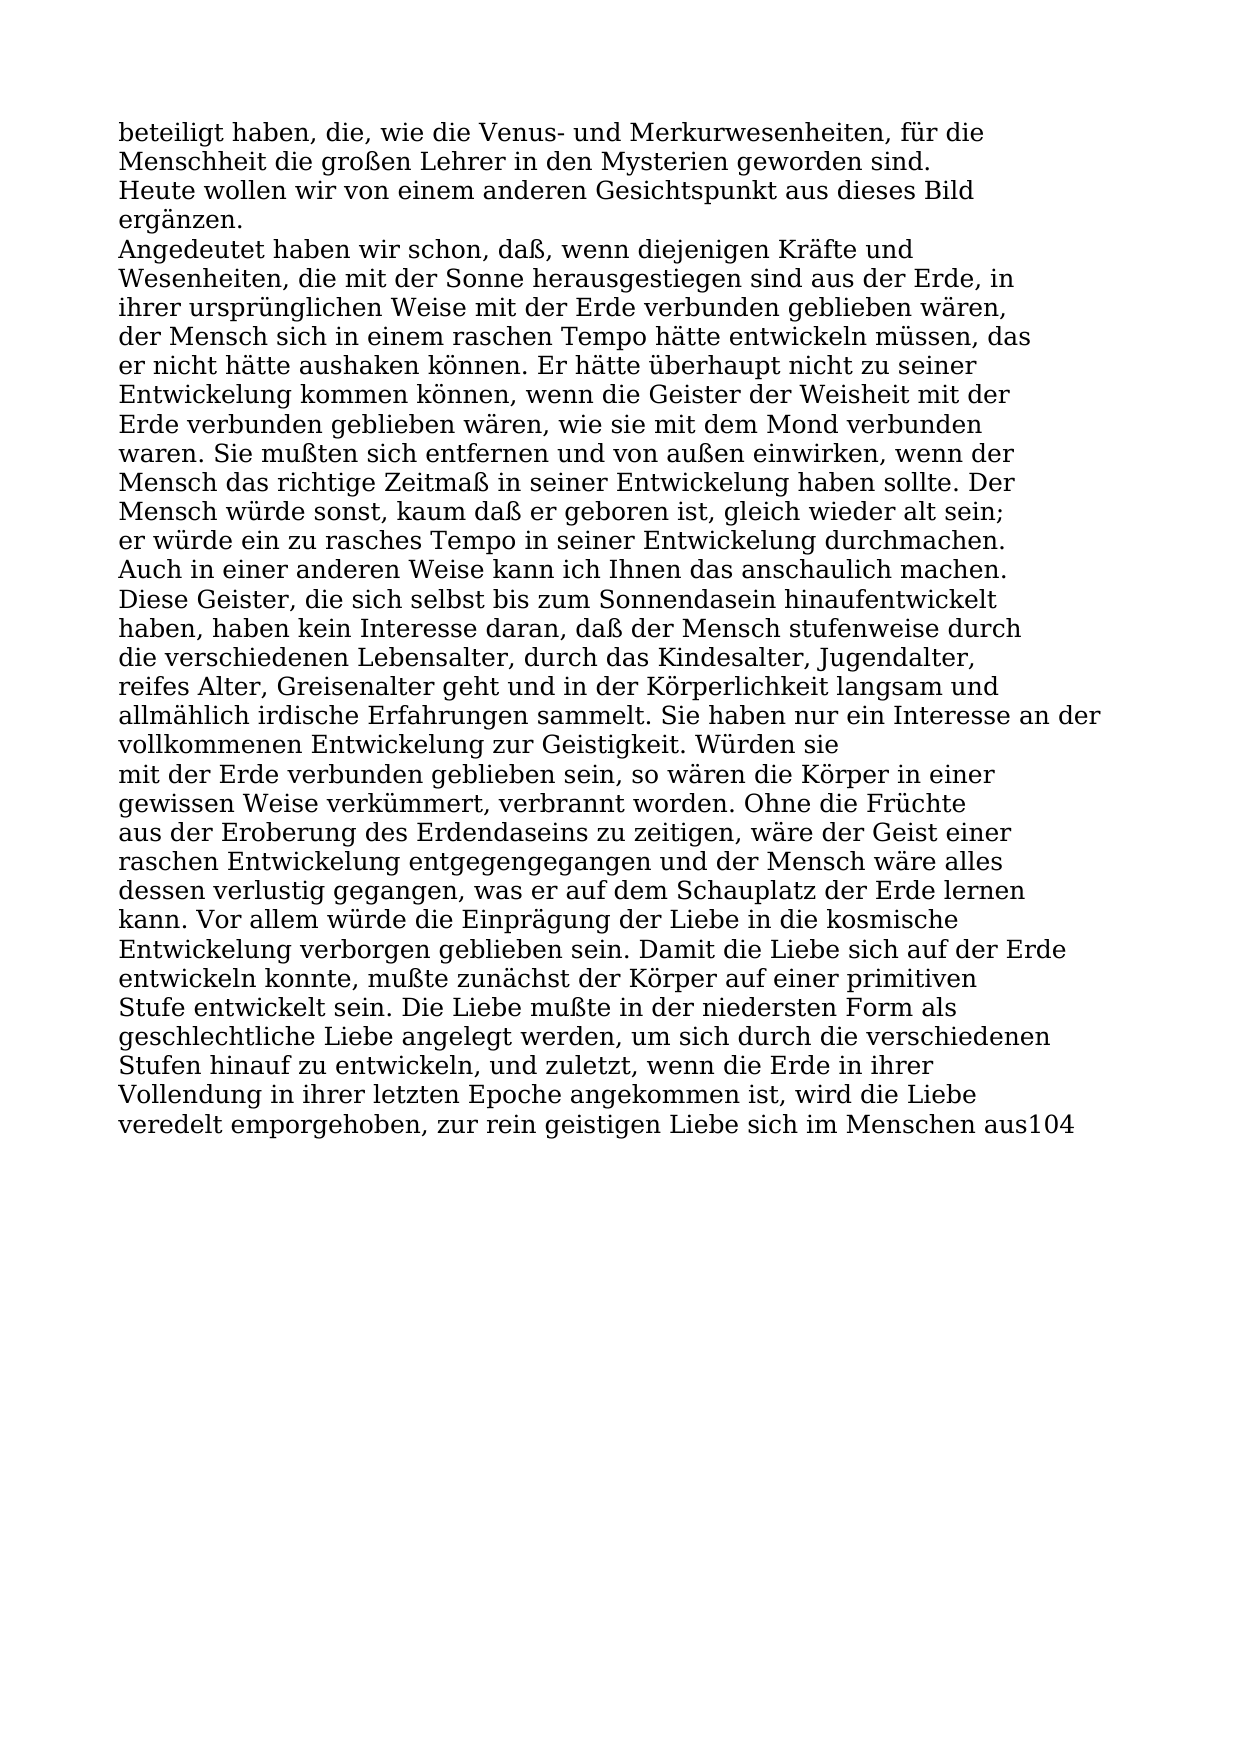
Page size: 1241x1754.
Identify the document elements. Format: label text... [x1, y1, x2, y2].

text Mensch würde sonst, kaum daß er geboren ist, gleich wieder alt sein; [118, 497, 1122, 526]
text waren. Sie mußten sich entfernen und von außen einwirken, wenn der [118, 439, 1122, 468]
text ergänzen. [118, 206, 1122, 235]
text Mensch das richtige Zeitmaß in seiner Entwickelung haben sollte. Der [118, 468, 1122, 497]
text dessen verlustig gegangen, was er auf dem Schauplatz der Erde lernen [118, 876, 1122, 906]
text reifes Alter, Greisenalter geht und in der Körperlichkeit langsam und [118, 672, 1122, 701]
text raschen Entwickelung entgegengegangen und der Mensch wäre alles [118, 847, 1122, 876]
text Menschheit die großen Lehrer in den Mysterien geworden sind. [118, 147, 1122, 176]
text gewissen Weise verkümmert, verbrannt worden. Ohne die Früchte [118, 789, 1122, 818]
text Erde verbunden geblieben wären, wie sie mit dem Mond verbunden [118, 410, 1122, 439]
text Angedeutet haben wir schon, daß, wenn diejenigen Kräfte und [118, 235, 1122, 264]
text Vollendung in ihrer letzten Epoche angekommen ist, wird die Liebe [118, 1081, 1122, 1110]
text beteiligt haben, die, wie die Venus- und Merkurwesenheiten, für die [118, 118, 1122, 147]
text Wesenheiten, die mit der Sonne herausgestiegen sind aus der Erde, in [118, 264, 1122, 293]
text er würde ein zu rasches Tempo in seiner Entwickelung durchmachen. [118, 526, 1122, 556]
text Heute wollen wir von einem anderen Gesichtspunkt aus dieses Bild [118, 176, 1122, 206]
text aus der Eroberung des Erdendaseins zu zeitigen, wäre der Geist einer [118, 818, 1122, 847]
text Stufen hinauf zu entwickeln, und zuletzt, wenn die Erde in ihrer [118, 1051, 1122, 1081]
text Auch in einer anderen Weise kann ich Ihnen das anschaulich machen. [118, 556, 1122, 585]
text allmählich irdische Erfahrungen sammelt. Sie haben nur ein Interesse an der vollkommenen Entwickelung zur Geistigkeit. Würden sie [118, 701, 1122, 760]
text veredelt emporgehoben, zur rein geistigen Liebe sich im Menschen aus104 [118, 1110, 1122, 1139]
text kann. Vor allem würde die Einprägung der Liebe in die kosmische Entwickelung verborgen geblieben sein. Damit die Liebe sich auf der Erde [118, 906, 1122, 964]
text die verschiedenen Lebensalter, durch das Kindesalter, Jugendalter, [118, 643, 1122, 672]
text der Mensch sich in einem raschen Tempo hätte entwickeln müssen, das [118, 322, 1122, 351]
text mit der Erde verbunden geblieben sein, so wären die Körper in einer [118, 760, 1122, 789]
text er nicht hätte aushaken können. Er hätte überhaupt nicht zu seiner [118, 351, 1122, 381]
text ihrer ursprünglichen Weise mit der Erde verbunden geblieben wären, [118, 293, 1122, 322]
text Entwickelung kommen können, wenn die Geister der Weisheit mit der [118, 381, 1122, 410]
text entwickeln konnte, mußte zunächst der Körper auf einer primitiven [118, 964, 1122, 993]
text Stufe entwickelt sein. Die Liebe mußte in der niedersten Form als geschlechtliche Liebe angelegt werden, um sich durch die verschiedenen [118, 993, 1122, 1051]
text Diese Geister, die sich selbst bis zum Sonnendasein hinaufentwickelt [118, 585, 1122, 614]
text haben, haben kein Interesse daran, daß der Mensch stufenweise durch [118, 614, 1122, 643]
